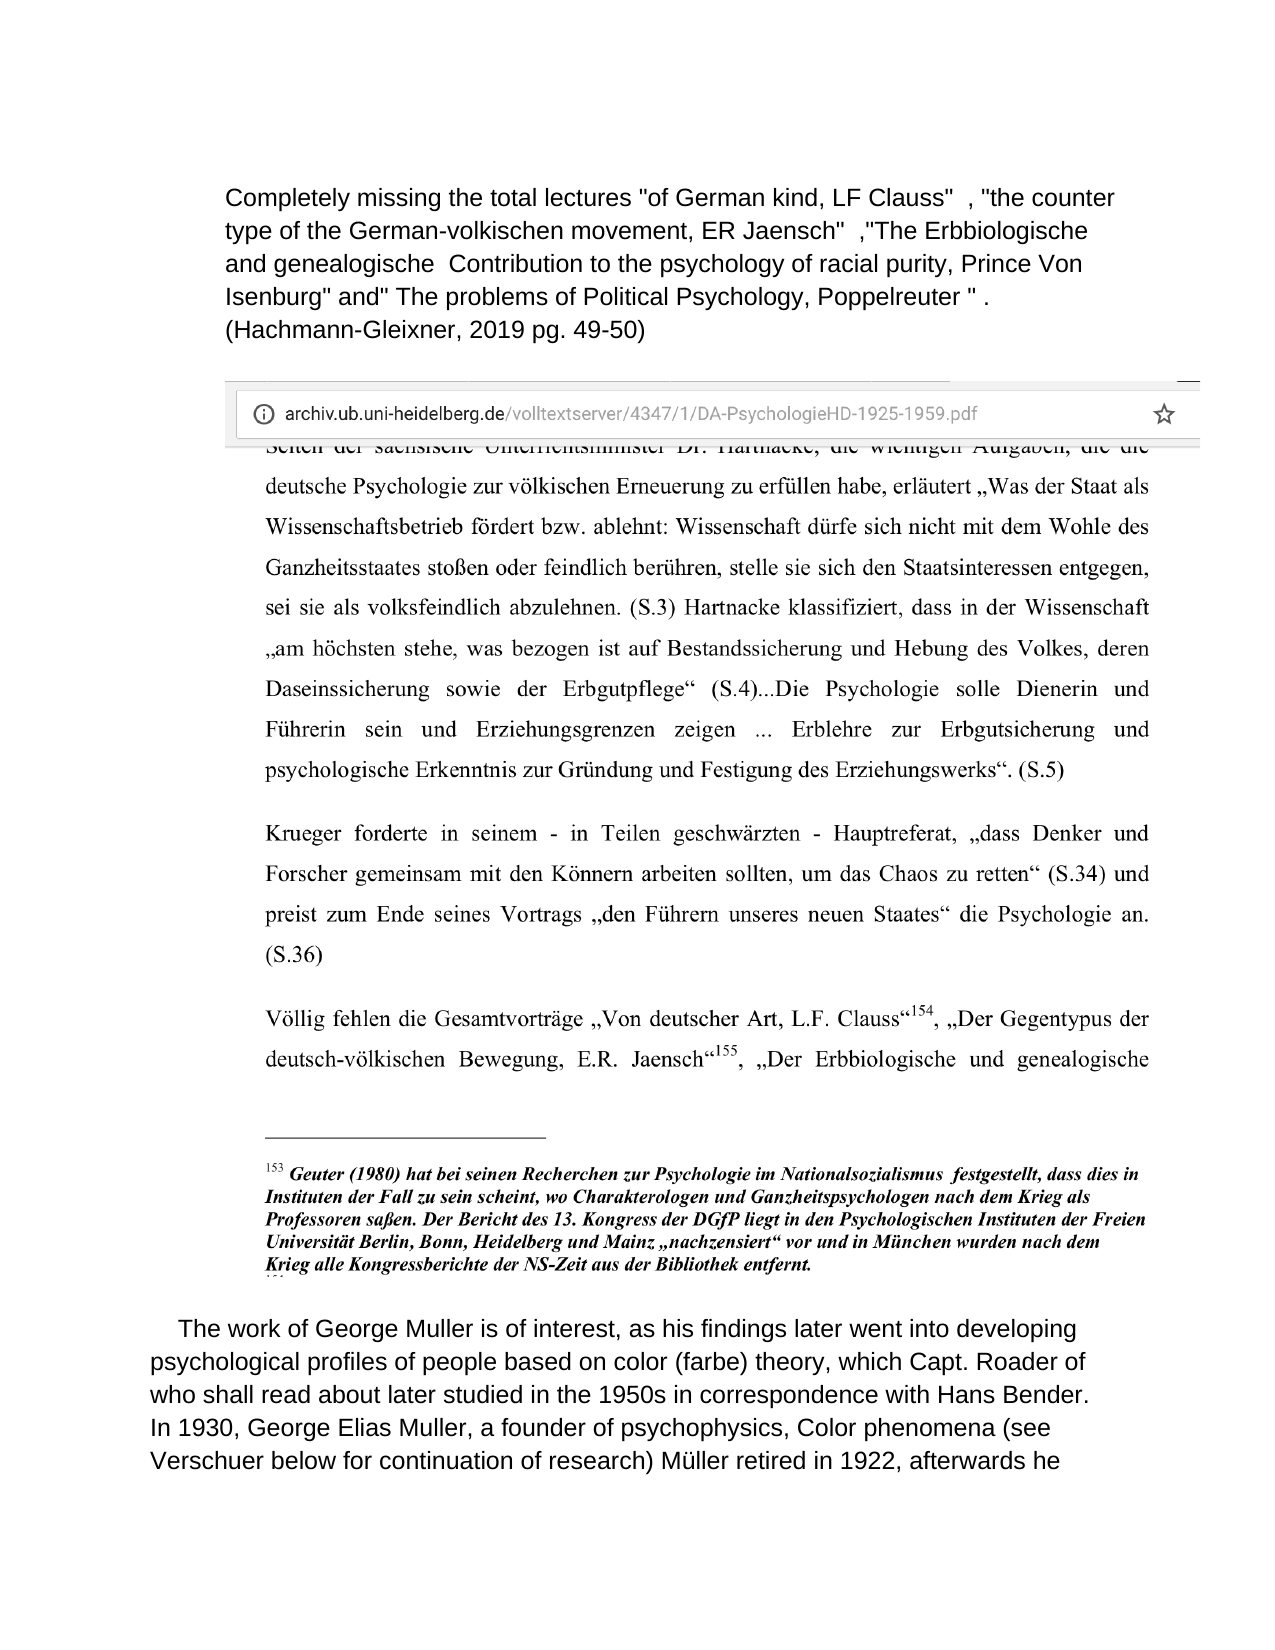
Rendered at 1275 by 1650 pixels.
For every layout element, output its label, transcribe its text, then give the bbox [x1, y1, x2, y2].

text Completely missing the total lectures "of German kind, LF Clauss" , "the counter type of the German-volkischen movement, ER Jaensch" ,"The Erbbiologische and genealogische Contribution to the psychology of racial purity, Prince Von Isenburg" and" The problems of Political Psychology, Poppelreuter " . (Hachmann-Gleixner, 2019 pg. 49-50) [225, 150, 1125, 344]
picture [225, 381, 1200, 1277]
text The work of George Muller is of interest, as his findings later went into developing psychological profiles of people based on color (farbe) theory, which Capt. Roader of who shall read about later studied in the 1950s in correspondence with Hans Bender. In 1930, George Elias Muller, a founder of psychophysics, Color phenomena (see Verschuer below for continuation of research) Müller retired in 1922, afterwards he [150, 1314, 1125, 1475]
